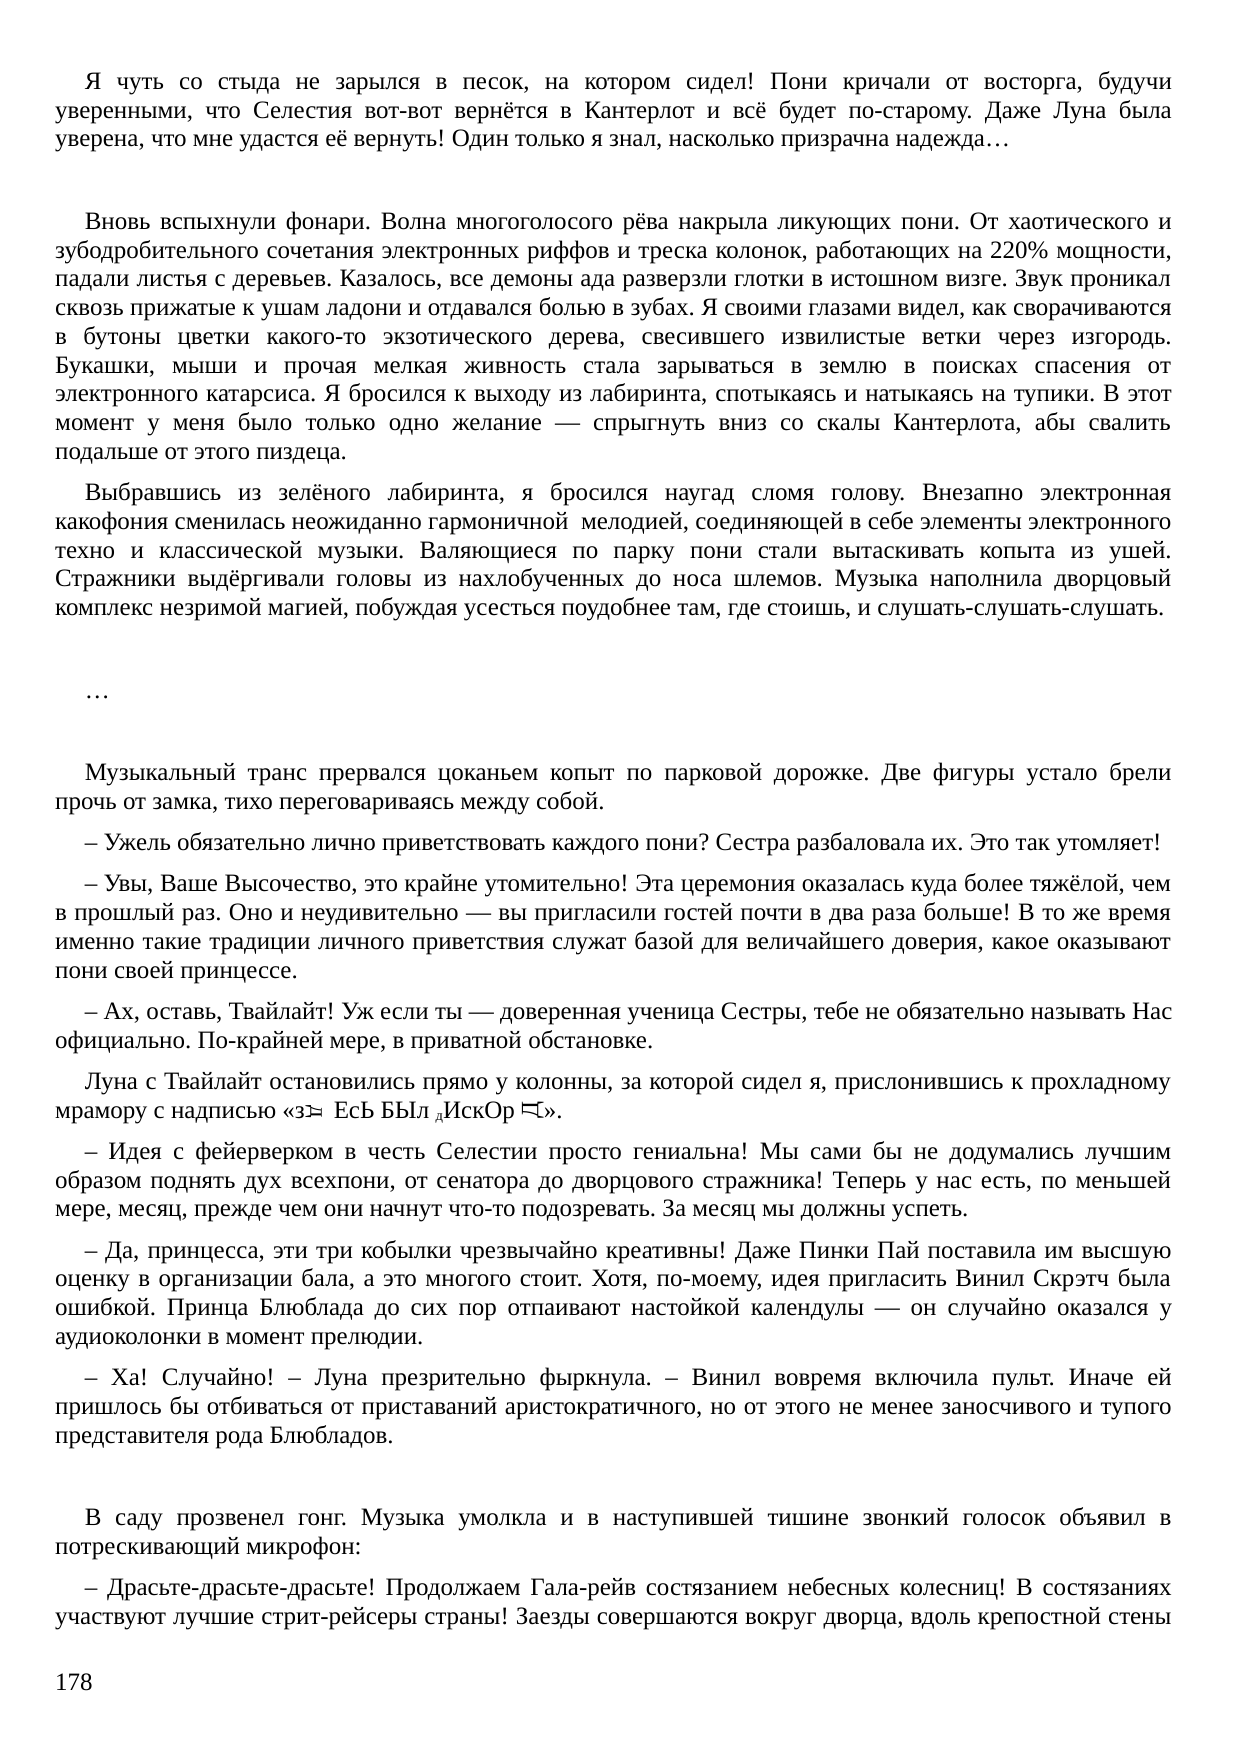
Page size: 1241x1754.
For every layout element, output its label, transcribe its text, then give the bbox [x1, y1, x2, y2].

text Выбравшись из зелёного лабиринта, я бросился наугад сломя голову. Внезапно электронная какофония сменилась неожиданно гармоничной мелодией, соединяющей в себе элементы электронного техно и классической музыки. Валяющиеся по парку пони стали вытаскивать копыта из ушей. Стражники выдёргивали головы из нахлобученных до носа шлемов. Музыка наполнила дворцовый комплекс незримой магией, побуждая усесться поудобнее там, где стоишь, и слушать-слушать-слушать. [55, 477, 1173, 621]
text Вновь вспыхнули фонари. Волна многоголосого рёва накрыла ликующих пони. От хаотического и зубодробительного сочетания электронных риффов и треска колонок, работающих на 220% мощности, падали листья с деревьев. Казалось, все демоны ада разверзли глотки в истошном визге. Звук проникал сквозь прижатые к ушам ладони и отдавался болью в зубах. Я своими глазами видел, как сворачиваются в бутоны цветки какого-то экзотического дерева, свесившего извилистые ветки через изгородь. Букашки, мыши и прочая мелкая живность стала зарываться в землю в поисках спасения от электронного катарсиса. Я бросился к выходу из лабиринта, спотыкаясь и натыкаясь на тупики. В этот момент у меня было только одно желание — спрыгнуть вниз со скалы Кантерлота, абы свалить подальше от этого пиздеца. [55, 206, 1173, 465]
text – Увы, Ваше Высочество, это крайне утомительно! Эта церемония оказалась куда более тяжёлой, чем в прошлый раз. Оно и неудивительно — вы пригласили гостей почти в два раза больше! В то же время именно такие традиции личного приветствия служат базой для величайшего доверия, какое оказывают пони своей принцессе. [55, 868, 1173, 983]
text Музыкальный транс прервался цоканьем копыт по парковой дорожке. Две фигуры устало брели прочь от замка, тихо переговариваясь между собой. [55, 757, 1173, 815]
text – Драсьте-драсьте-драсьте! Продолжаем Гала-рейв состязанием небесных колесниц! В состязаниях участвуют лучшие стрит-рейсеры страны! Заезды совершаются вокруг дворца, вдоль крепостной стены [55, 1572, 1173, 1630]
text – Ах, оставь, Твайлайт! Уж если ты — доверенная ученица Сестры, тебе не обязательно называть Нас официально. По-крайней мере, в приватной обстановке. [55, 996, 1173, 1053]
text – Идея с фейерверком в честь Селестии просто гениальна! Мы сами бы не додумались лучшим образом поднять дух всехпони, от сенатора до дворцового стражника! Теперь у нас есть, по меньшей мере, месяц, прежде чем они начнут что-то подозревать. За месяц мы должны успеть. [55, 1136, 1173, 1222]
text Я чуть со стыда не зарылся в песок, на котором сидел! Пони кричали от восторга, будучи уверенными, что Селестия вот-вот вернётся в Кантерлот и всё будет по-старому. Даже Луна была уверена, что мне удастся её вернуть! Один только я знал, насколько призрачна надежда… [55, 66, 1173, 152]
text В саду прозвенел гонг. Музыка умолкла и в наступившей тишине звонкий голосок объявил в потрескивающий микрофон: [55, 1502, 1173, 1560]
text Луна с Твайлайт остановились прямо у колонны, за которой сидел я, прислонившись к прохладному мрамору с надписью «здЕсЬ БЫл дИскОрД». [55, 1066, 1173, 1123]
text – Ха! Случайно! – Луна презрительно фыркнула. – Винил вовремя включила пульт. Иначе ей пришлось бы отбиваться от приставаний аристократичного, но от этого не менее заносчивого и тупого представителя рода Блюбладов. [55, 1362, 1173, 1448]
text – Ужель обязательно лично приветствовать каждого пони? Сестра разбаловала их. Это так утомляет! [55, 827, 1173, 856]
text – Да, принцесса, эти три кобылки чрезвычайно креативны! Даже Пинки Пай поставила им высшую оценку в организации бала, а это многого стоит. Хотя, по-моему, идея пригласить Винил Скрэтч была ошибкой. Принца Блюблада до сих пор отпаивают настойкой календулы — он случайно оказался у аудиоколонки в момент прелюдии. [55, 1235, 1173, 1350]
text … [55, 675, 1173, 703]
